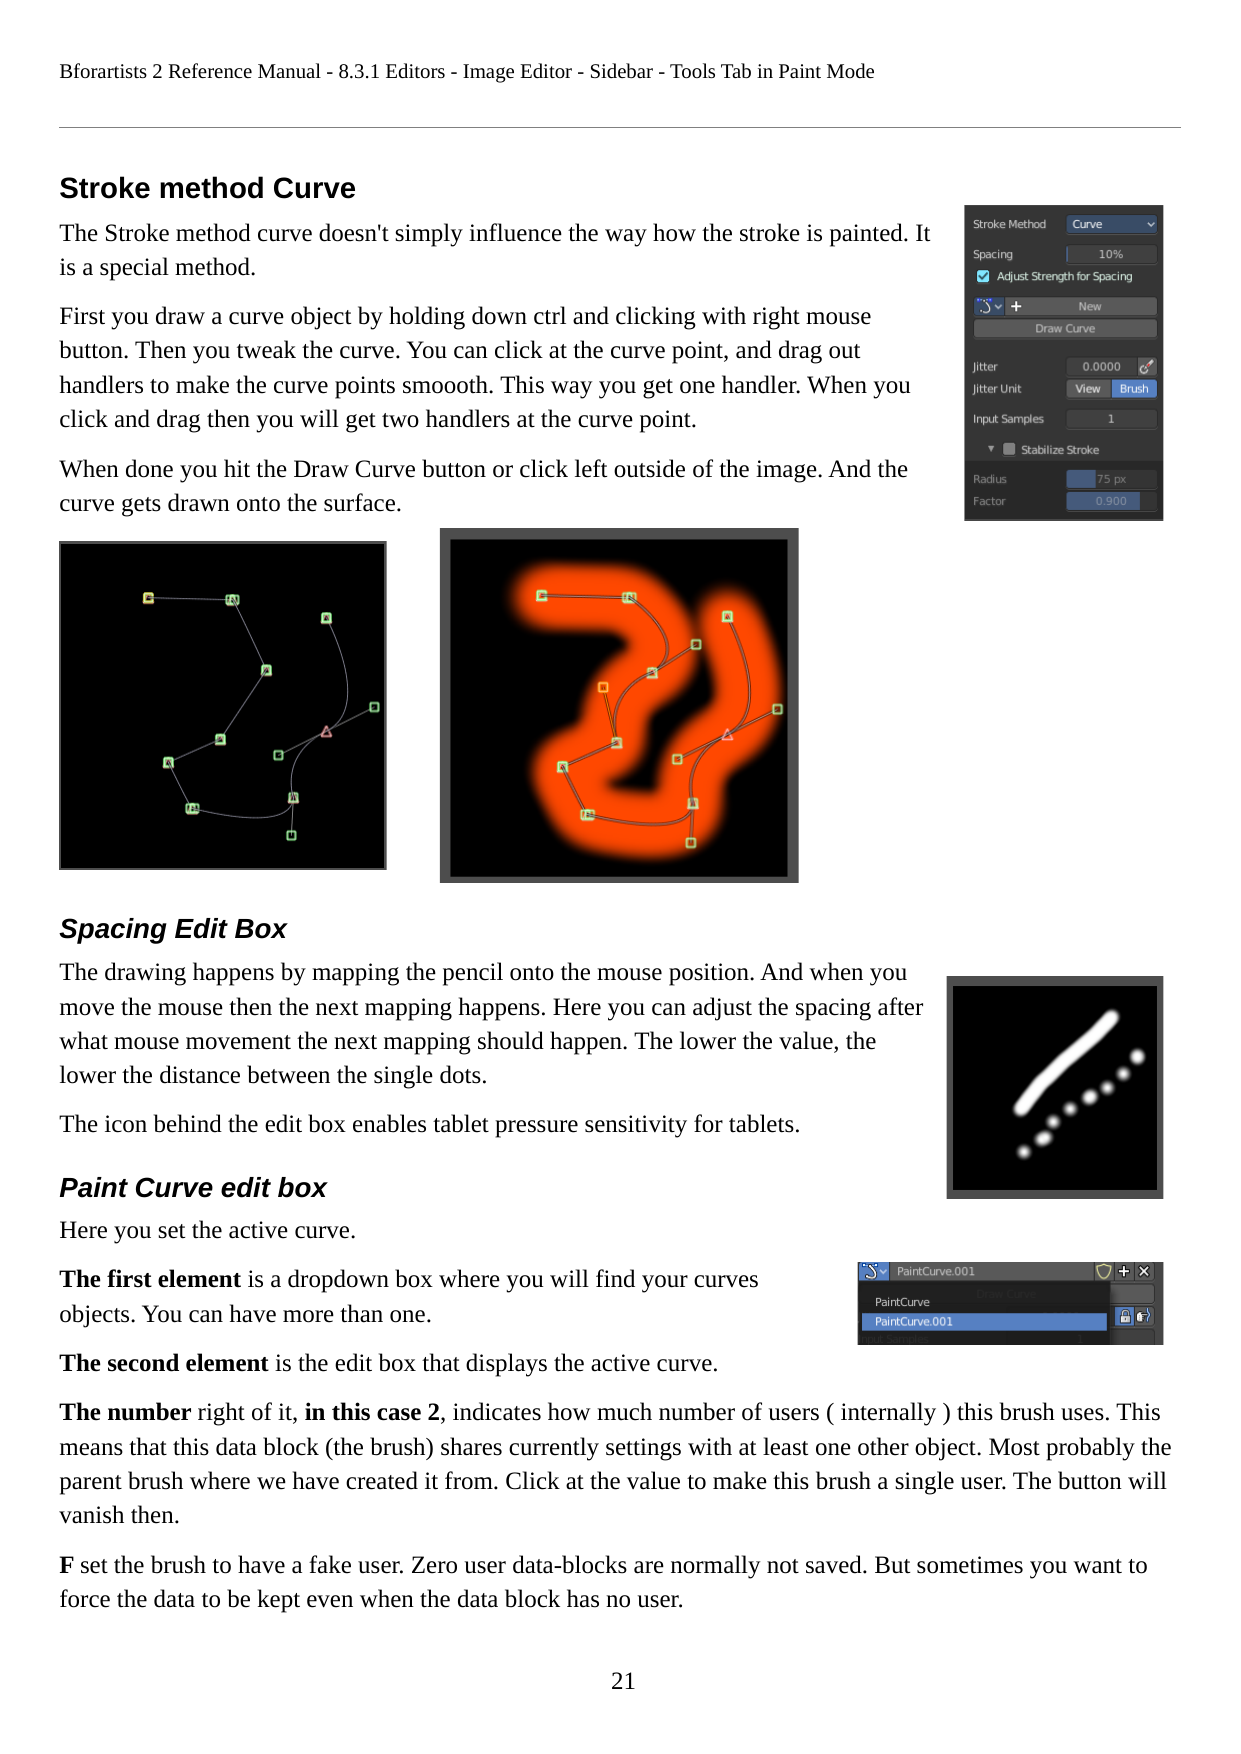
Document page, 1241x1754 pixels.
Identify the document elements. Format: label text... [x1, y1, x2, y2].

text Here you set the active curve. [59, 1216, 1181, 1244]
text The second element is the edit box that displays the active curve. [59, 1348, 1181, 1377]
subtitle Paint Curve edit box [59, 1171, 1181, 1203]
picture [964, 205, 1164, 521]
text The icon behind the edit box enables tablet pressure sensitivity for tablets. [59, 1109, 946, 1138]
subtitle Stroke method Curve [59, 171, 1181, 205]
text F set the brush to have a fake user. Zero user data-blocks are normally not saved. But sometimes you want to force the data to be kept even when the data block has no user. [59, 1550, 1181, 1613]
picture [59, 541, 387, 870]
picture [946, 976, 1164, 1199]
text The first element is a dropdown box where you will find your curves objects. You can have more than one. [59, 1264, 857, 1328]
subtitle Spacing Edit Box [59, 913, 1181, 944]
picture [857, 1262, 1164, 1345]
text The number right of it, in this case 2, indicates how much number of users ( internally ) this brush uses. This means that this data block (the brush) shares currently settings with at least one other object. Most probably the parent brush where we have created it from. Click at the value to make this brush a single user. The button will vanish then. [59, 1397, 1181, 1529]
text The Stroke method curve doesn't simply influence the way how the stroke is painted. It is a special method. [59, 218, 964, 281]
text First you draw a curve object by holding down ctrl and clicking with right mouse button. Then you tweak the curve. You can click at the curve point, and drag out handlers to make the curve points smoooth. This way you get one handler. When you click and drag then you will get two handlers at the curve point. [59, 301, 964, 433]
text The drawing happens by mapping the pencil onto the mouse position. And when you move the mouse then the next mapping happens. Here you can adjust the spacing after what mouse movement the next mapping should happen. The lower the value, the lower the distance between the single dots. [59, 957, 1181, 1089]
picture [439, 528, 799, 883]
text When done you hit the Draw Curve button or click left outside of the image. And the curve gets drawn onto the surface. [59, 454, 964, 517]
